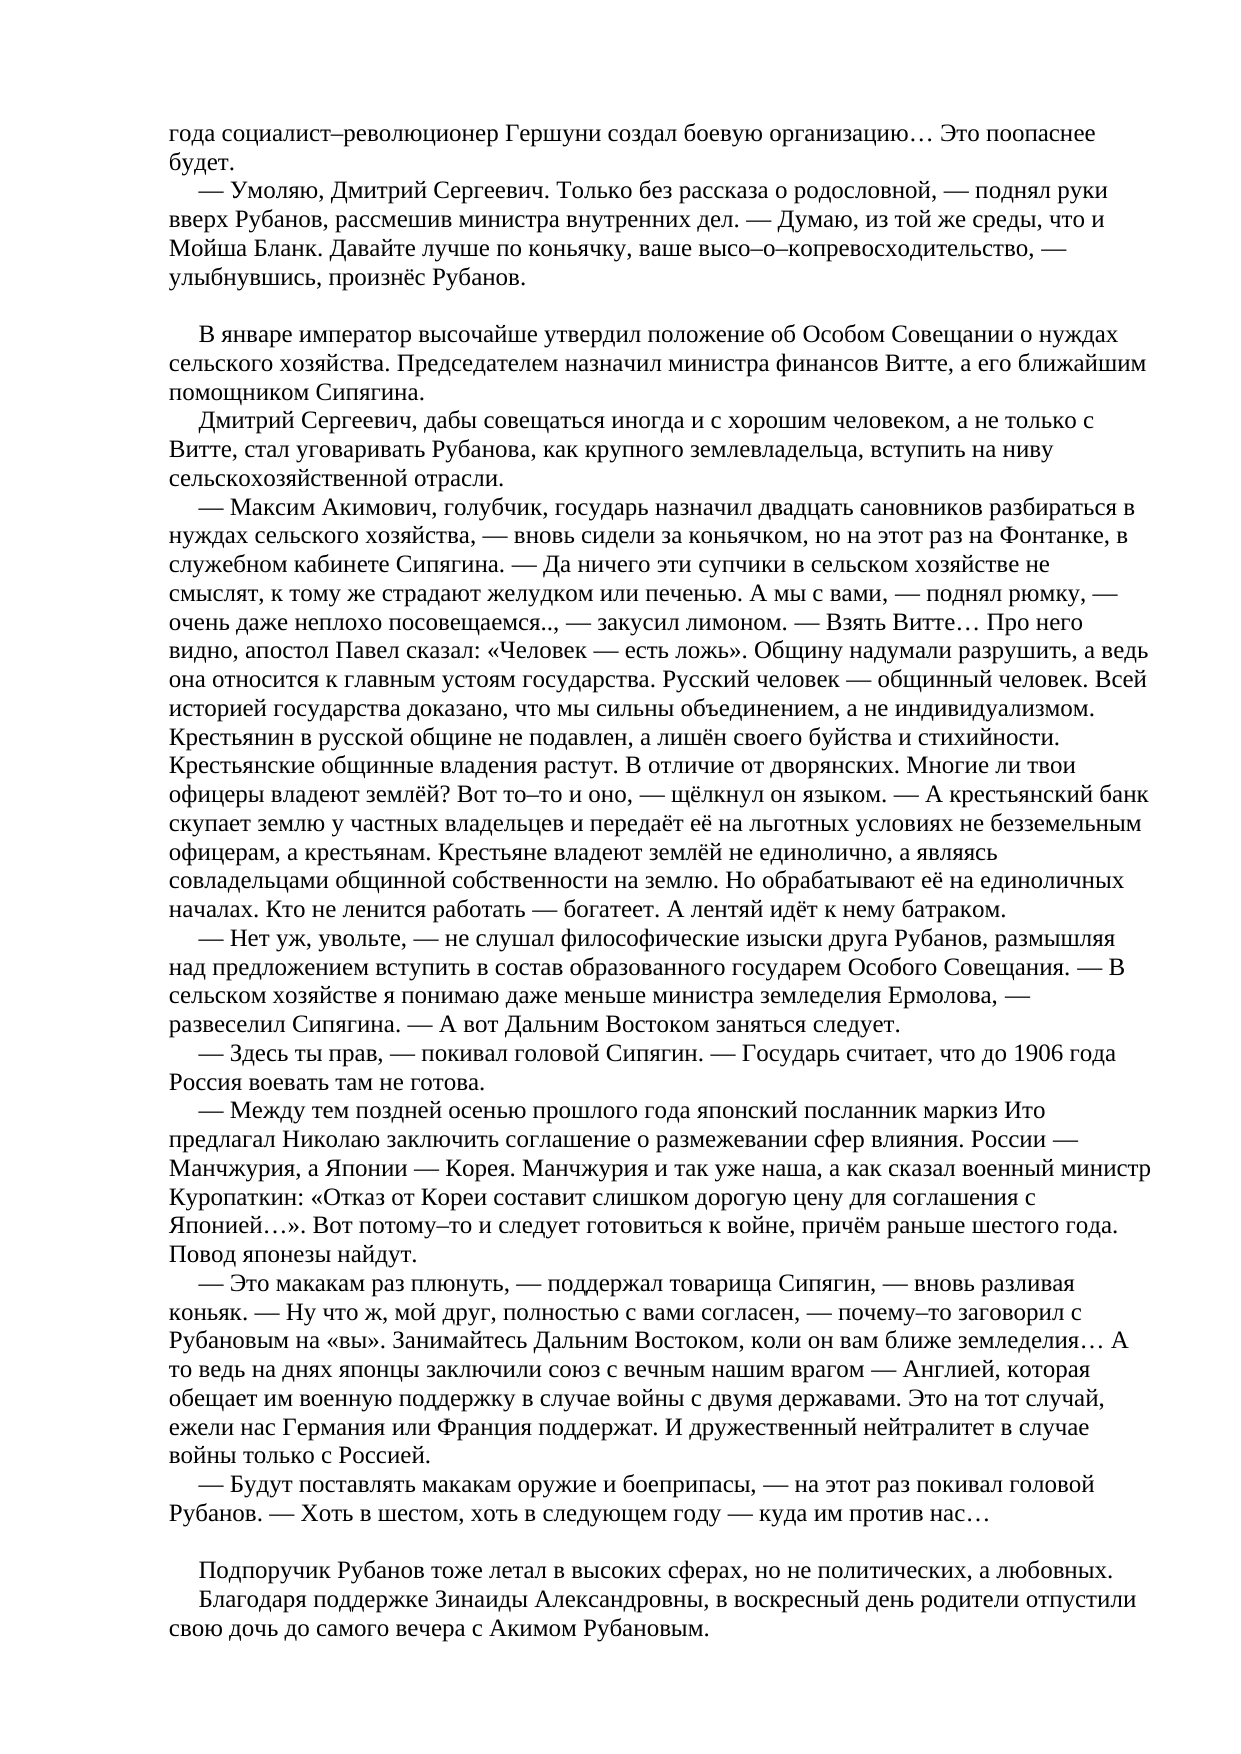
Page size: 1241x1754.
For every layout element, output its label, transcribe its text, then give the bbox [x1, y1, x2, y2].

text — Нет уж, увольте, — не слушал философические изыски друга Рубанов, размышляя над предложением вступить в состав образованного государем Особого Совещания. — В сельском хозяйстве я понимаю даже меньше министра земледелия Ермолова, — развеселил Сипягина. — А вот Дальним Востоком заняться следует. [169, 923, 1152, 1038]
text года социалист–революционер Гершуни создал боевую организацию… Это поопаснее будет. [169, 118, 1152, 176]
text — Между тем поздней осенью прошлого года японский посланник маркиз Ито предлагал Николаю заключить соглашение о размежевании сфер влияния. России — Манчжурия, а Японии — Корея. Манчжурия и так уже наша, а как сказал военный министр Куропаткин: «Отказ от Кореи составит слишком дорогую цену для соглашения с Японией…». Вот потому–то и следует готовиться к войне, причём раньше шестого года. Повод японезы найдут. [169, 1096, 1152, 1268]
text В январе император высочайше утвердил положение об Особом Совещании о нуждах сельского хозяйства. Председателем назначил министра финансов Витте, а его ближайшим помощником Сипягина. [169, 319, 1152, 406]
text — Здесь ты прав, — покивал головой Сипягин. — Государь считает, что до 1906 года Россия воевать там не готова. [169, 1038, 1152, 1096]
text — Будут поставлять макакам оружие и боеприпасы, — на этот раз покивал головой Рубанов. — Хоть в шестом, хоть в следующем году — куда им против нас… [169, 1469, 1152, 1527]
text — Максим Акимович, голубчик, государь назначил двадцать сановников разбираться в нуждах сельского хозяйства, — вновь сидели за коньячком, но на этот раз на Фонтанке, в служебном кабинете Сипягина. — Да ничего эти супчики в сельском хозяйстве не смыслят, к тому же страдают желудком или печенью. А мы с вами, — поднял рюмку, — очень даже неплохо посовещаемся.., — закусил лимоном. — Взять Витте… Про него видно, апостол Павел сказал: «Человек — есть ложь». Общину надумали разрушить, а ведь она относится к главным устоям государства. Русский человек — общинный человек. Всей историей государства доказано, что мы сильны объединением, а не индивидуализмом. Крестьянин в русской общине не подавлен, а лишён своего буйства и стихийности. Крестьянские общинные владения растут. В отличие от дворянских. Многие ли твои офицеры владеют землёй? Вот то–то и оно, — щёлкнул он языком. — А крестьянский банк скупает землю у частных владельцев и передаёт её на льготных условиях не безземельным офицерам, а крестьянам. Крестьяне владеют землёй не единолично, а являясь совладельцами общинной собственности на землю. Но обрабатывают её на единоличных началах. Кто не ленится работать — богатеет. А лентяй идёт к нему батраком. [169, 492, 1152, 923]
text Дмитрий Сергеевич, дабы совещаться иногда и с хорошим человеком, а не только с Витте, стал уговаривать Рубанова, как крупного землевладельца, вступить на ниву сельскохозяйственной отрасли. [169, 406, 1152, 492]
text — Это макакам раз плюнуть, — поддержал товарища Сипягин, — вновь разливая коньяк. — Ну что ж, мой друг, полностью с вами согласен, — почему–то заговорил с Рубановым на «вы». Занимайтесь Дальним Востоком, коли он вам ближе земледелия… А то ведь на днях японцы заключили союз с вечным нашим врагом — Англией, которая обещает им военную поддержку в случае войны с двумя державами. Это на тот случай, ежели нас Германия или Франция поддержат. И дружественный нейтралитет в случае войны только с Россией. [169, 1268, 1152, 1469]
text Подпоручик Рубанов тоже летал в высоких сферах, но не политических, а любовных. [169, 1556, 1152, 1584]
text — Умоляю, Дмитрий Сергеевич. Только без рассказа о родословной, — поднял руки вверх Рубанов, рассмешив министра внутренних дел. — Думаю, из той же среды, что и Мойша Бланк. Давайте лучше по коньячку, ваше высо–о–копревосходительство, — улыбнувшись, произнёс Рубанов. [169, 176, 1152, 291]
text Благодаря поддержке Зинаиды Александровны, в воскресный день родители отпустили свою дочь до самого вечера с Акимом Рубановым. [169, 1584, 1152, 1642]
